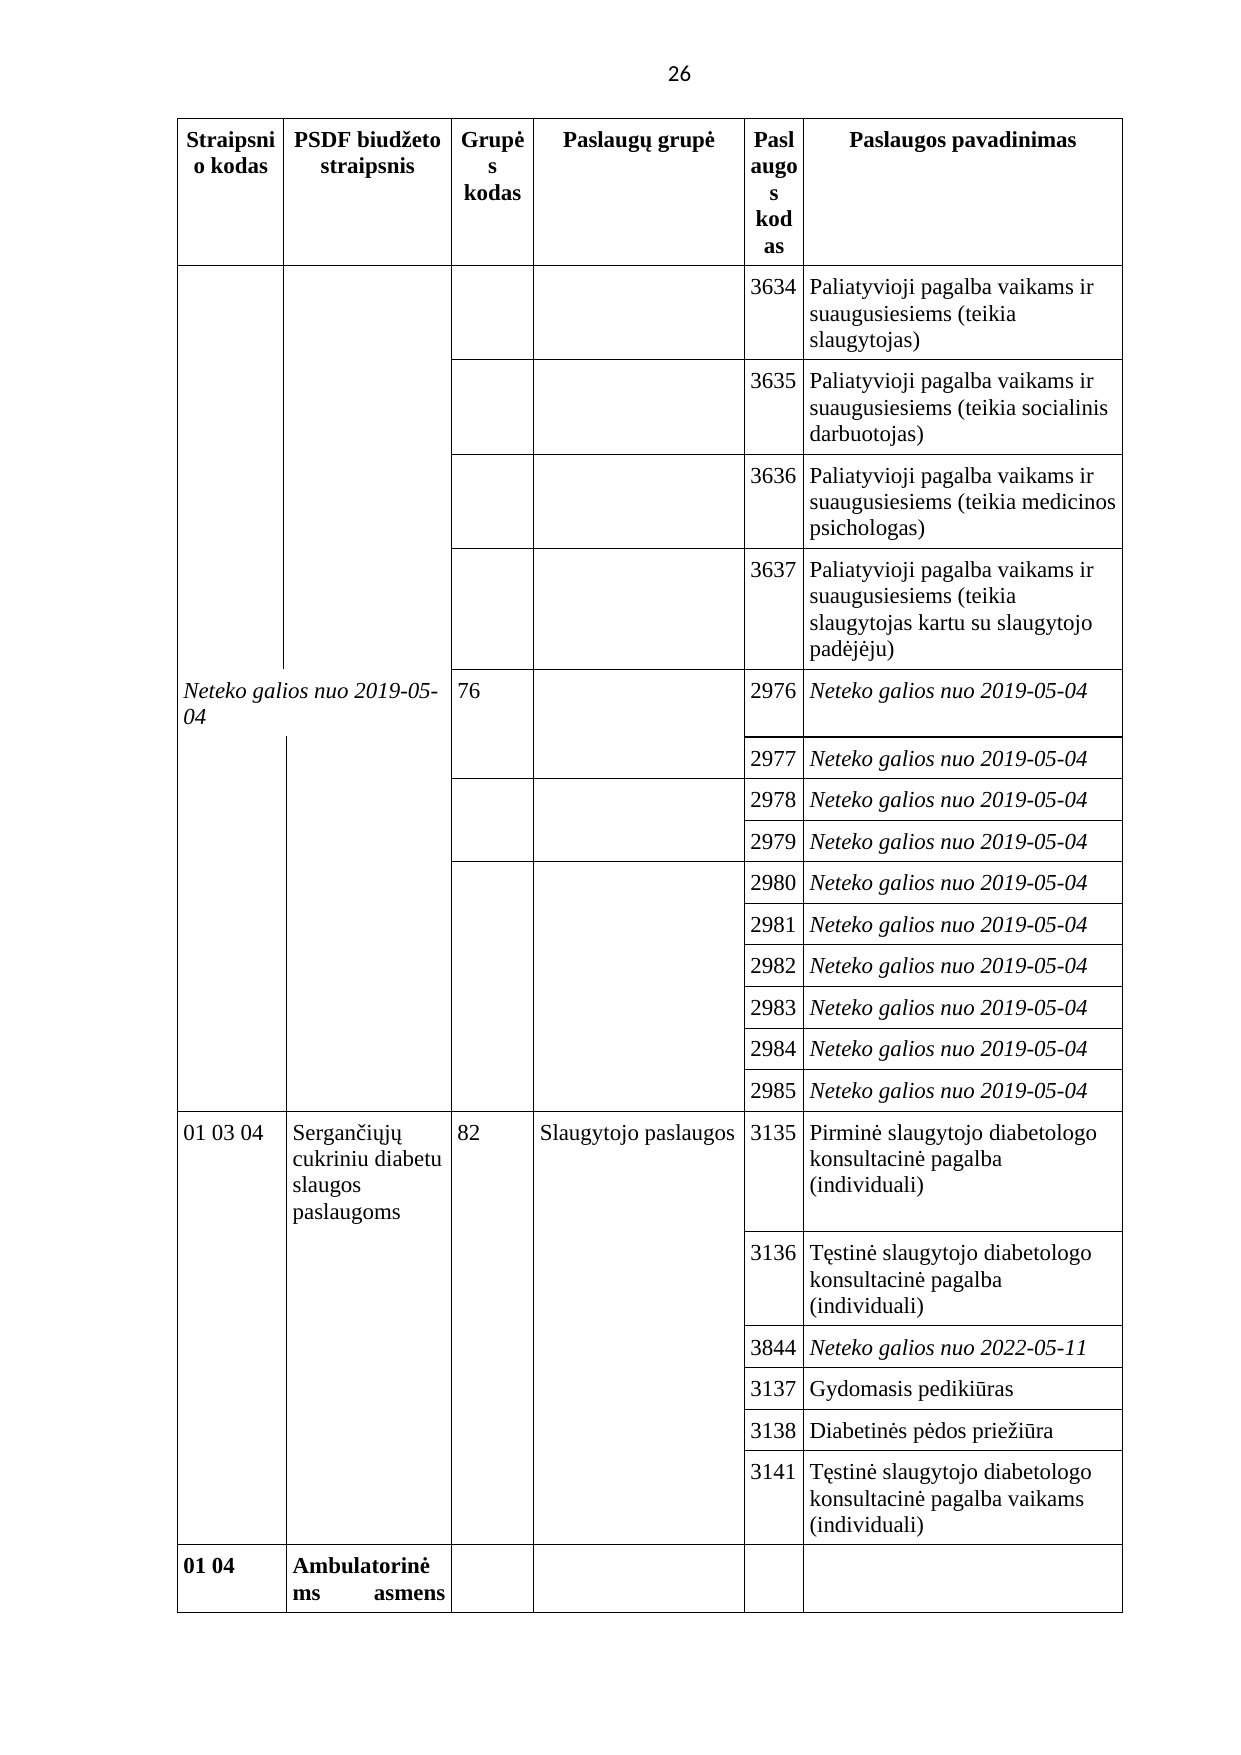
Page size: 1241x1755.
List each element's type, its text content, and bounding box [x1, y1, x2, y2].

table_cell [534, 1325, 744, 1367]
table_cell Neteko galios nuo 2019-05-04 [804, 862, 1122, 903]
table_cell [287, 1325, 451, 1367]
table_cell Paliatyvioji pagalba vaikams ir suaugusiesiems (teikia medicinos psichologas) [804, 455, 1122, 548]
table_cell Paliatyvioji pagalba vaikams ir suaugusiesiems (teikia slaugytojas kartu su slaugytojo padėjėju) [804, 549, 1122, 668]
table_cell [287, 736, 451, 778]
table_cell [287, 986, 451, 1027]
table_cell [287, 861, 451, 903]
table_cell [284, 266, 451, 359]
table_cell [287, 1231, 451, 1325]
table_cell 3844 [745, 1326, 803, 1367]
table_cell [178, 820, 286, 861]
table_cell [534, 779, 744, 861]
table_cell [178, 778, 286, 819]
table_cell [452, 455, 533, 548]
table_cell [534, 986, 744, 1027]
table_cell Neteko galios nuo 2019-05-04 [804, 1029, 1122, 1069]
table_cell 3141 [745, 1451, 803, 1544]
table_cell [452, 549, 533, 668]
table_cell Tęstinė slaugytojo diabetologo konsultacinė pagalba vaikams (individuali) [804, 1451, 1122, 1544]
table_cell 01 04 [178, 1545, 286, 1612]
table_cell [452, 1450, 533, 1544]
table_cell [452, 1367, 533, 1408]
table_cell [534, 1367, 744, 1408]
table_cell [452, 779, 533, 819]
table_cell [287, 778, 451, 819]
table_cell [534, 266, 744, 359]
table_cell 3138 [745, 1410, 803, 1450]
table_cell [178, 861, 286, 903]
table_header Paslaugos kodas [745, 119, 803, 265]
table_cell 2977 [745, 738, 803, 778]
table_cell 01 03 04 [178, 1112, 286, 1231]
table_cell 2979 [745, 821, 803, 861]
table_cell [534, 670, 744, 778]
table_cell 3635 [745, 360, 803, 454]
table_cell [452, 1069, 533, 1111]
table_cell [178, 944, 286, 986]
table_cell Sergančiųjų cukriniu diabetu slaugos paslaugoms [287, 1112, 451, 1231]
table_cell Paliatyvioji pagalba vaikams ir suaugusiesiems (teikia slaugytojas) [804, 266, 1122, 359]
table_cell Paliatyvioji pagalba vaikams ir suaugusiesiems (teikia socialinis darbuotojas) [804, 360, 1122, 454]
table_cell Gydomasis pedikiūras [804, 1368, 1122, 1408]
table_cell 82 [452, 1112, 533, 1231]
table_header Grupės kodas [452, 119, 533, 265]
table_cell 3636 [745, 455, 803, 548]
table_cell [452, 1409, 533, 1450]
table_cell [452, 1028, 533, 1069]
table_cell [452, 736, 533, 778]
table_cell [534, 1069, 744, 1111]
table_cell [178, 986, 286, 1027]
table_cell [178, 1325, 286, 1367]
table_cell Diabetinės pėdos priežiūra [804, 1410, 1122, 1450]
table_cell [452, 266, 533, 359]
table_cell [287, 1409, 451, 1450]
table_cell [534, 549, 744, 668]
table_header Paslaugų grupė [534, 119, 744, 265]
table_cell 3136 [745, 1232, 803, 1325]
table_cell 76 [452, 670, 533, 736]
table_cell [452, 360, 533, 454]
table_cell 3137 [745, 1368, 803, 1408]
table_cell Neteko galios nuo 2019-05-04 [804, 904, 1122, 944]
table_cell 3135 [745, 1112, 803, 1231]
table_cell [287, 1069, 451, 1111]
table_cell [534, 903, 744, 944]
table_header PSDF biudžeto straipsnis [284, 119, 451, 265]
table_cell [287, 1028, 451, 1069]
table_cell [534, 862, 744, 903]
table_cell [178, 548, 283, 668]
table_cell [452, 1545, 533, 1612]
table_cell [287, 1367, 451, 1408]
table_cell Neteko galios nuo 2019-05-04 [804, 821, 1122, 861]
table_cell 2984 [745, 1029, 803, 1069]
table_cell [534, 360, 744, 454]
table_cell [452, 1231, 533, 1325]
table_cell 2982 [745, 945, 803, 986]
table_cell [178, 1409, 286, 1450]
table_cell Slaugytojo paslaugos [534, 1112, 744, 1231]
table_cell Neteko galios nuo 2019-05-04 [804, 945, 1122, 986]
table_cell [452, 903, 533, 944]
table_cell Ambulatorinėms asmens [287, 1545, 451, 1612]
table_cell [178, 903, 286, 944]
table_cell 3637 [745, 549, 803, 668]
table_cell 2980 [745, 862, 803, 903]
table_cell [534, 1545, 744, 1612]
table_cell Tęstinė slaugytojo diabetologo konsultacinė pagalba (individuali) [804, 1232, 1122, 1325]
table_cell [178, 736, 286, 778]
table_cell Neteko galios nuo 2019-05-04 [804, 670, 1122, 736]
table_cell [284, 359, 451, 454]
table_cell Neteko galios nuo 2022-05-11 [804, 1326, 1122, 1367]
table_cell [178, 454, 283, 548]
table_cell [745, 1545, 803, 1612]
table_cell 2976 [745, 670, 803, 736]
table_cell 3634 [745, 266, 803, 359]
table_cell [178, 359, 283, 454]
table_cell [178, 1231, 286, 1325]
table_cell [452, 986, 533, 1027]
table_cell [284, 548, 451, 668]
table_cell Neteko galios nuo 2019-05-04 [804, 779, 1122, 819]
table_cell [178, 1450, 286, 1544]
table_cell 2981 [745, 904, 803, 944]
table_cell [534, 1450, 744, 1544]
table_cell Pirminė slaugytojo diabetologo konsultacinė pagalba (individuali) [804, 1112, 1122, 1231]
table_cell [534, 1028, 744, 1069]
table_cell [804, 1545, 1122, 1612]
table_cell 2983 [745, 987, 803, 1027]
table_cell Neteko galios nuo 2019-05-04 [804, 987, 1122, 1027]
table_cell [534, 1409, 744, 1450]
table_cell Neteko galios nuo 2019-05-04 [804, 1070, 1122, 1111]
table_cell [452, 862, 533, 903]
table_cell Neteko galios nuo 2019-05-04 [804, 738, 1122, 778]
table_cell [178, 1069, 286, 1111]
table_cell 2978 [745, 779, 803, 819]
table_cell [178, 266, 283, 359]
table_header Straipsnio kodas [178, 119, 283, 265]
table_cell Neteko galios nuo 2019-05-04 [178, 669, 451, 736]
table_header Paslaugos pavadinimas [804, 119, 1122, 265]
table_cell [534, 1231, 744, 1325]
table_cell 2985 [745, 1070, 803, 1111]
table_cell [178, 1367, 286, 1408]
table_cell [287, 820, 451, 861]
table_cell [452, 944, 533, 986]
table_cell [287, 944, 451, 986]
table_cell [287, 1450, 451, 1544]
table_cell [178, 1028, 286, 1069]
table_cell [452, 1325, 533, 1367]
table_cell [534, 455, 744, 548]
table_cell [287, 903, 451, 944]
table_cell [534, 944, 744, 986]
table_cell [284, 454, 451, 548]
table_cell [452, 820, 533, 861]
